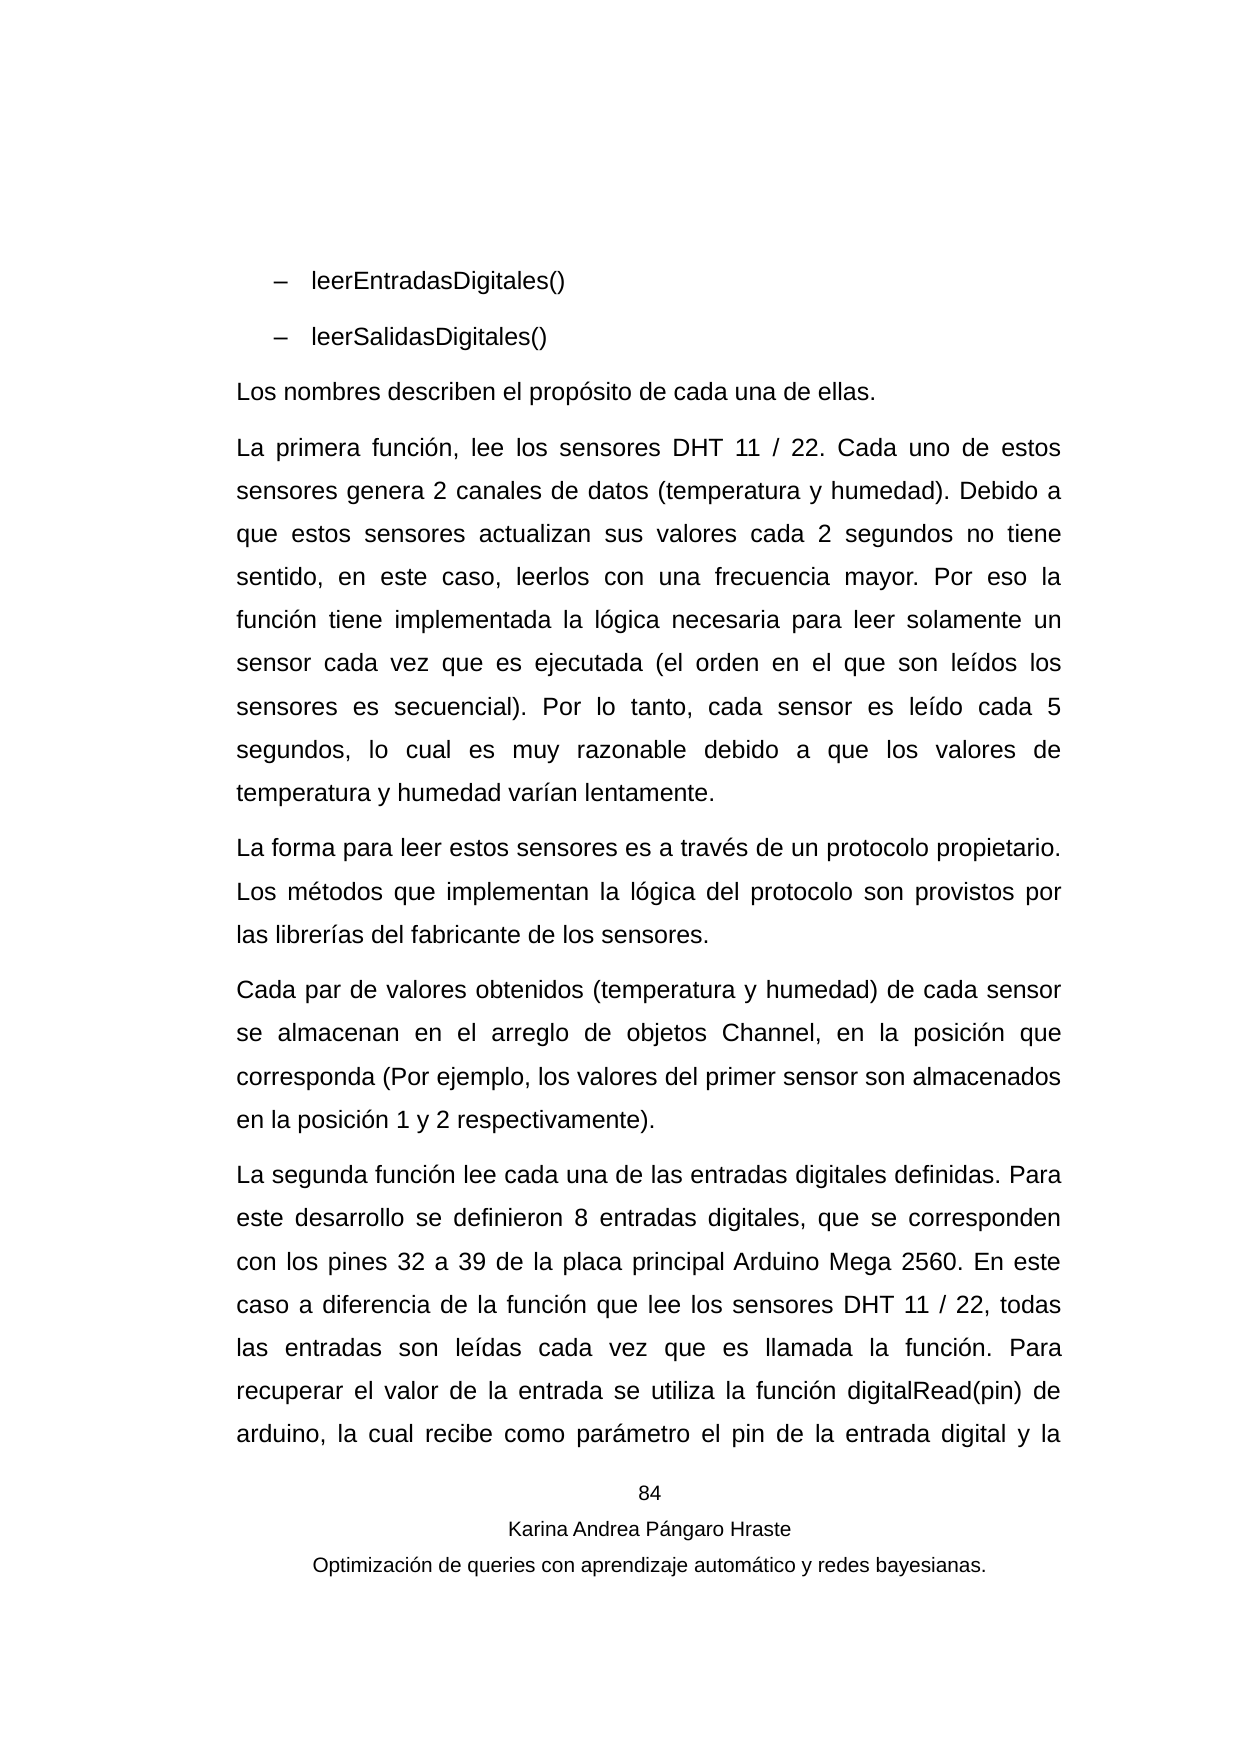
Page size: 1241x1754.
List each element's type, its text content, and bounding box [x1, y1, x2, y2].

text La forma para leer estos sensores es a través de un protocolo propietario. Los métodos que implementan la lógica del protocolo son provistos por las librerías del fabricante de los sensores. [236, 833, 1063, 948]
text Los nombres describen el propósito de cada una de ellas. [236, 377, 1063, 406]
list leerSalidasDigitales() [274, 321, 1063, 350]
text La primera función, lee los sensores DHT 11 / 22. Cada uno de estos sensores genera 2 canales de datos (temperatura y humedad). Debido a que estos sensores actualizan sus valores cada 2 segundos no tiene sentido, en este caso, leerlos con una frecuencia mayor. Por eso la función tiene implementada la lógica necesaria para leer solamente un sensor cada vez que es ejecutada (el orden en el que son leídos los sensores es secuencial). Por lo tanto, cada sensor es leído cada 5 segundos, lo cual es muy razonable debido a que los valores de temperatura y humedad varían lentamente. [236, 433, 1063, 807]
list leerEntradasDigitales() [274, 266, 1063, 294]
text Cada par de valores obtenidos (temperatura y humedad) de cada sensor se almacenan en el arreglo de objetos Channel, en la posición que corresponda (Por ejemplo, los valores del primer sensor son almacenados en la posición 1 y 2 respectivamente). [236, 975, 1063, 1133]
text La segunda función lee cada una de las entradas digitales definidas. Para este desarrollo se definieron 8 entradas digitales, que se corresponden con los pines 32 a 39 de la placa principal Arduino Mega 2560. En este caso a diferencia de la función que lee los sensores DHT 11 / 22, todas las entradas son leídas cada vez que es llamada la función. Para recuperar el valor de la entrada se utiliza la función digitalRead(pin) de arduino, la cual recibe como parámetro el pin de la entrada digital y la [236, 1160, 1063, 1448]
